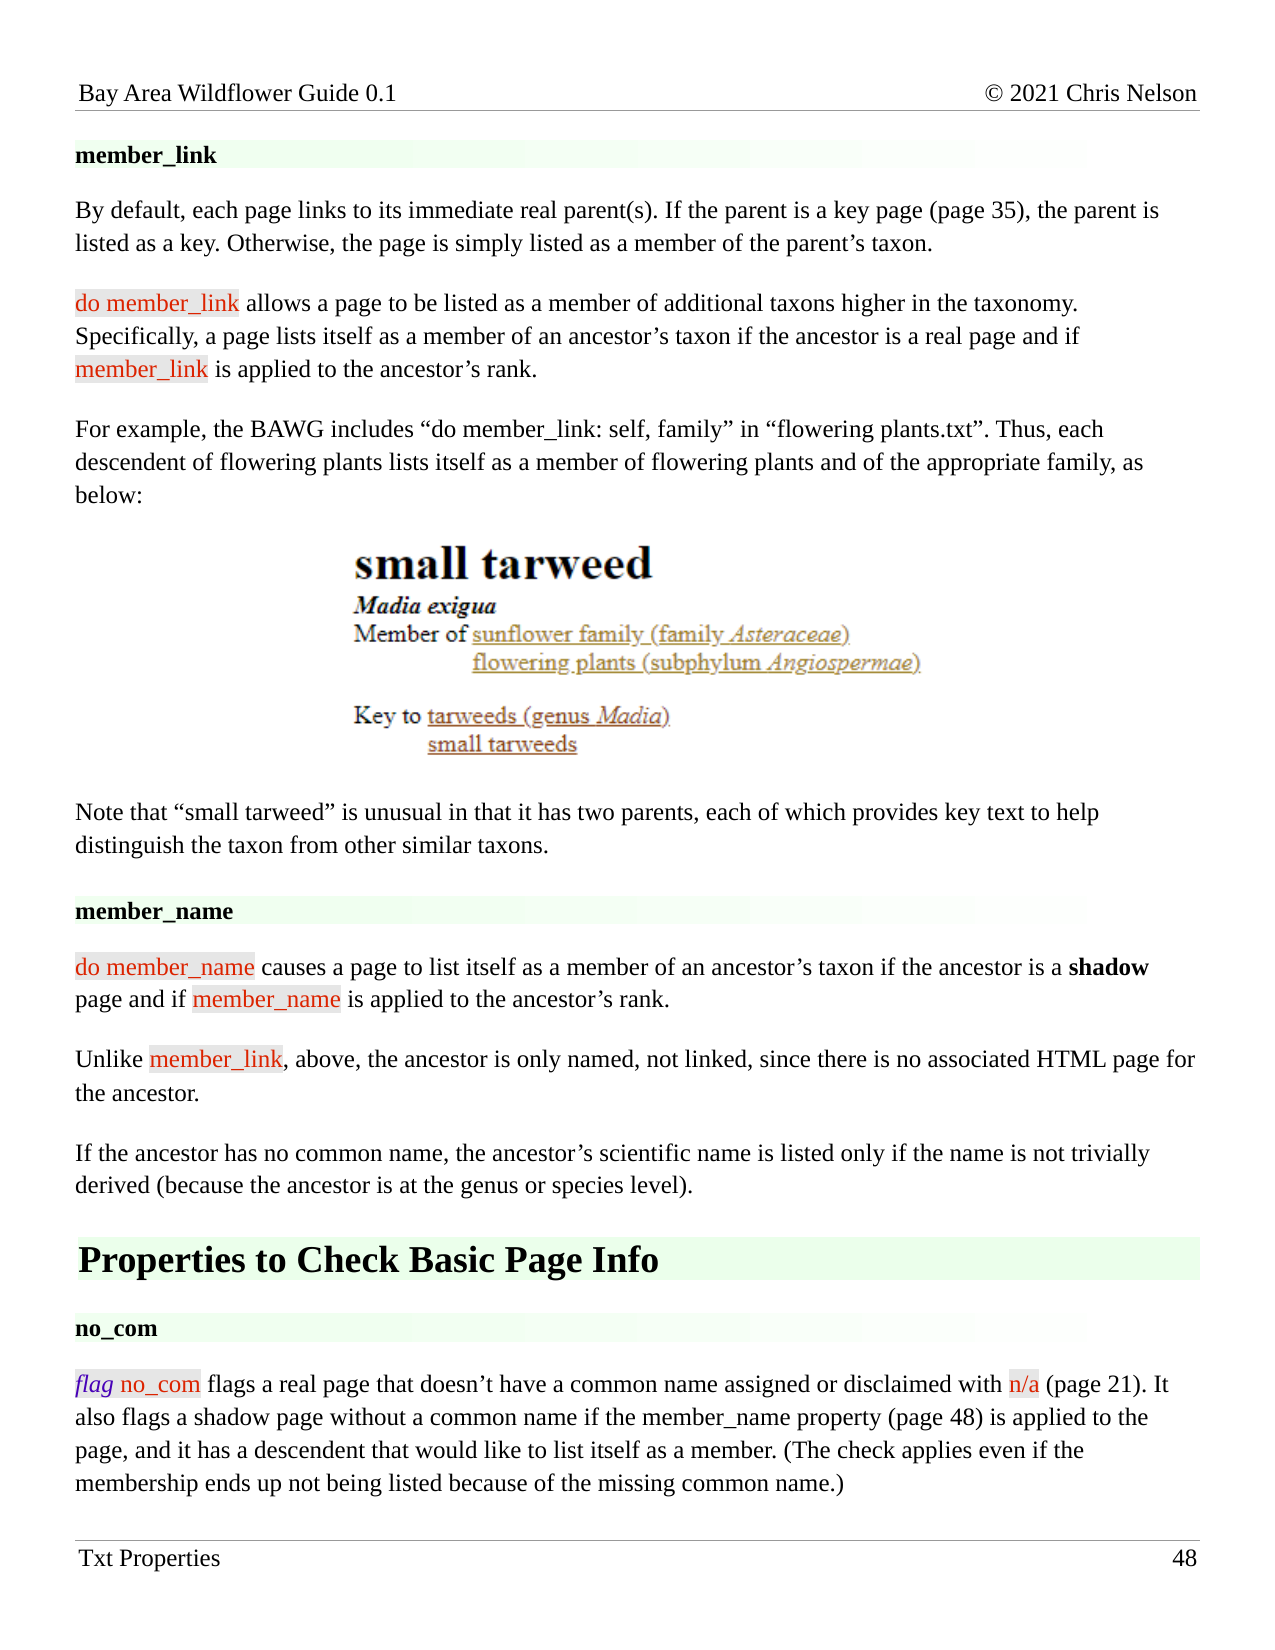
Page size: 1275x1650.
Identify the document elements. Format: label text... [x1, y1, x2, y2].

text If the ancestor has no common name, the ancestor’s scientific name is listed only if the name is not trivially derived (because the ancestor is at the genus or species level). [75, 1138, 1200, 1199]
text For example, the BAWG includes “do member_link: self, family” in “flowering plants.txt”. Thus, each descendent of flowering plants lists itself as a member of flowering plants and of the appropriate family, as below: [75, 414, 1200, 509]
text Note that “small tarweed” is unusual in that it has two parents, each of which provides key text to help distinguish the taxon from other similar taxons. [75, 797, 1200, 859]
subtitle member_name [75, 896, 1200, 924]
text do member_name causes a page to list itself as a member of an ancestor’s taxon if the ancestor is a shadow page and if member_name is applied to the ancestor’s rank. [75, 952, 1200, 1013]
subtitle no_com [75, 1313, 1200, 1342]
picture [345, 540, 930, 766]
text By default, each page links to its immediate real parent(s). If the parent is a key page (page 35), the parent is listed as a key. Otherwise, the page is simply listed as a member of the parent’s taxon. [75, 195, 1200, 257]
subtitle Properties to Check Basic Page Info [78, 1237, 1200, 1280]
text Unlike member_link, above, the ancestor is only named, not linked, since there is no associated HTML page for the ancestor. [75, 1044, 1200, 1106]
text flag no_com flags a real page that doesn’t have a common name assigned or disclaimed with n/a (page 21). It also flags a shadow page without a common name if the member_name property (page 48) is applied to the page, and it has a descendent that would like to list itself as a member. (The check applies even if the membership ends up not being listed because of the missing common name.) [75, 1369, 1200, 1497]
subtitle member_link [75, 140, 1200, 168]
text do member_link allows a page to be listed as a member of additional taxons higher in the taxonomy. Specifically, a page lists itself as a member of an ancestor’s taxon if the ancestor is a real page and if member_link is applied to the ancestor’s rank. [75, 288, 1200, 383]
